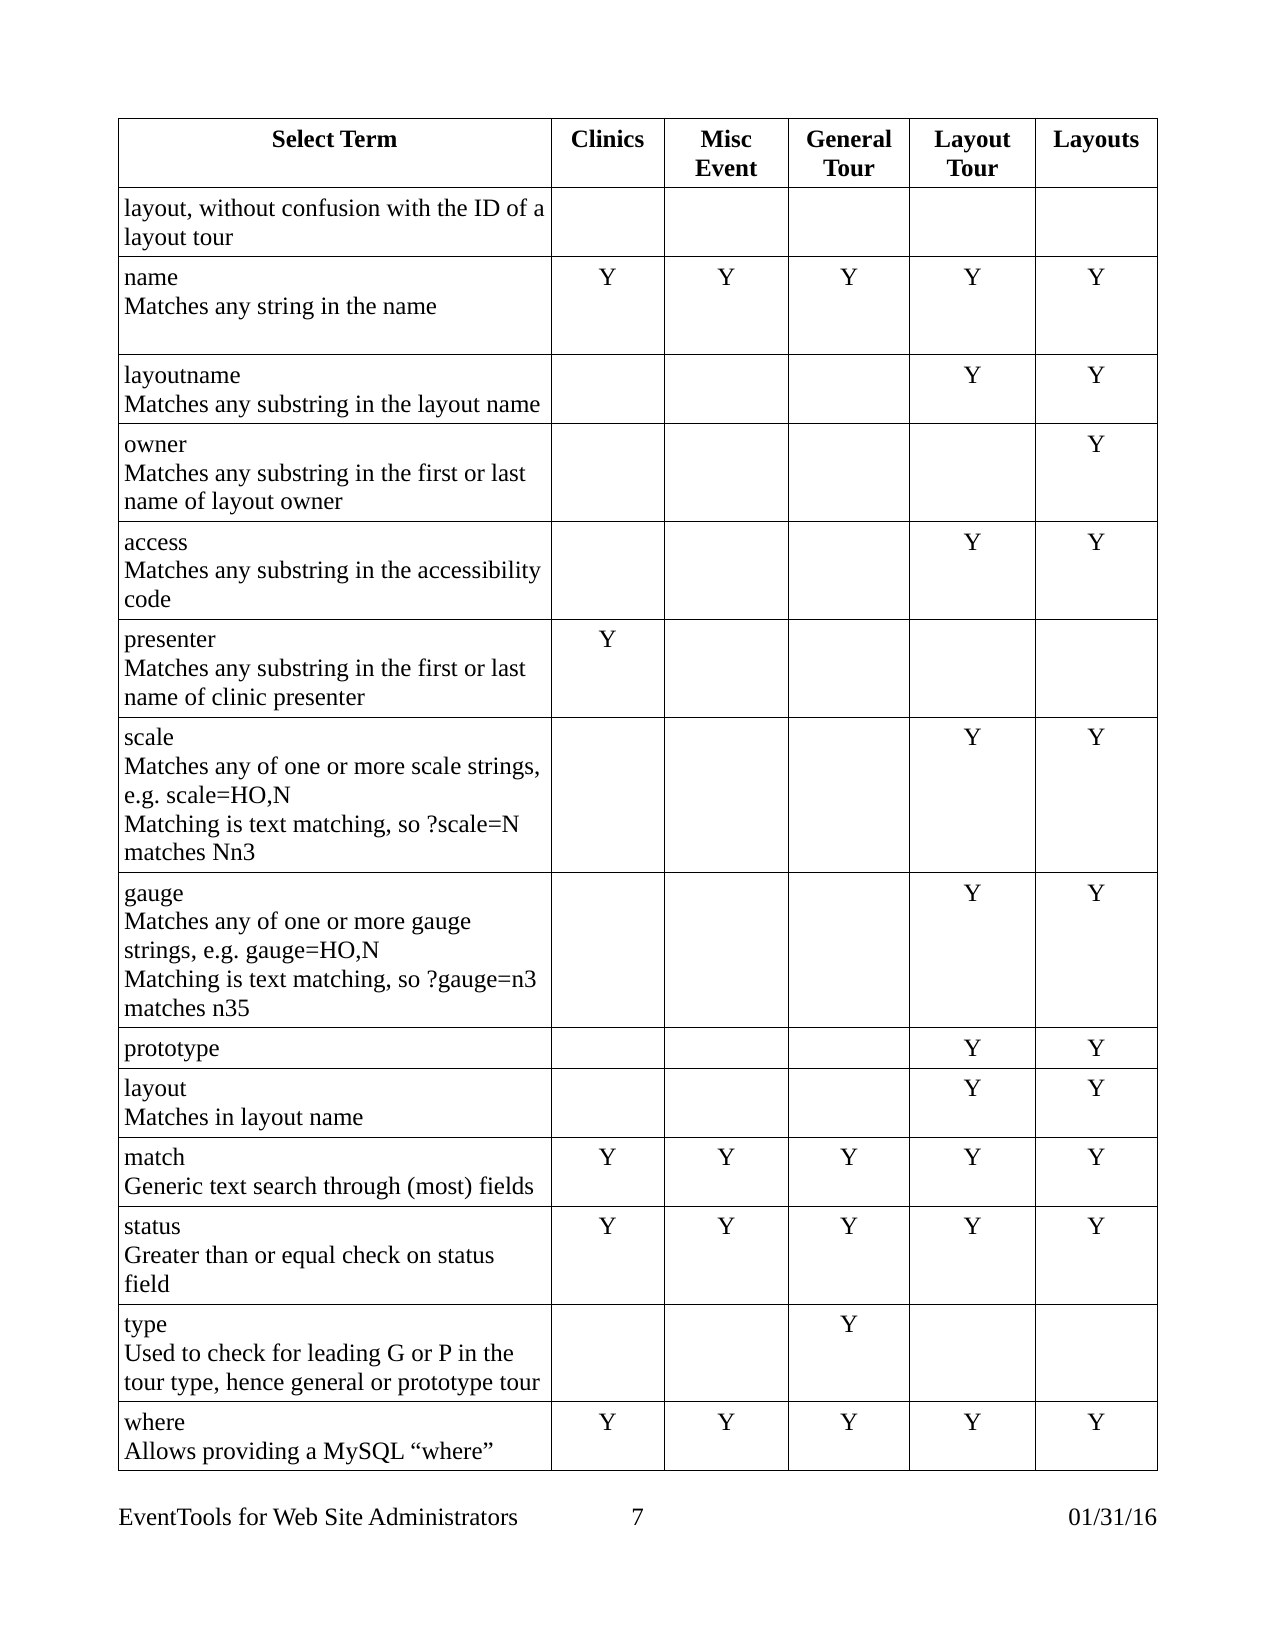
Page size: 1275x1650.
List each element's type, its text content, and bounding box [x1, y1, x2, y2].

table_cell Y [910, 522, 1035, 619]
table_cell [665, 873, 788, 1027]
table_cell [552, 1028, 664, 1067]
table_cell [1036, 1305, 1157, 1401]
table_cell Y [552, 1207, 664, 1303]
table_cell [910, 1305, 1035, 1401]
table_cell [910, 424, 1035, 521]
table_cell scale Matches any of one or more scale strings, e.g. scale=HO,N Matching is text matching, so ?scale=N matches Nn3 [119, 718, 551, 872]
table_cell Y [1036, 424, 1157, 521]
table_cell [552, 424, 664, 521]
table_cell Y [1036, 1207, 1157, 1303]
table_cell [789, 1028, 909, 1067]
table_cell [665, 1069, 788, 1137]
table_cell owner Matches any substring in the first or last name of layout owner [119, 424, 551, 521]
table_cell Y [1036, 718, 1157, 872]
table_cell [1036, 188, 1157, 256]
table_cell [552, 1069, 664, 1137]
table_cell Y [1036, 1138, 1157, 1206]
table_cell Y [910, 1207, 1035, 1303]
table_cell [789, 188, 909, 256]
table_cell where Allows providing a MySQL “where” [119, 1402, 551, 1470]
table_cell access Matches any substring in the accessibility code [119, 522, 551, 619]
table_cell Y [1036, 873, 1157, 1027]
table_cell prototype [119, 1028, 551, 1067]
table_cell [665, 620, 788, 717]
table_cell Y [1036, 1402, 1157, 1470]
table_cell Y [665, 1207, 788, 1303]
table_cell [789, 873, 909, 1027]
table_cell [552, 522, 664, 619]
table_cell Y [665, 1138, 788, 1206]
table_cell Y [910, 1069, 1035, 1137]
table_cell [789, 620, 909, 717]
table_cell gauge Matches any of one or more gauge strings, e.g. gauge=HO,N Matching is text matching, so ?gauge=n3 matches n35 [119, 873, 551, 1027]
table_header Layout Tour [910, 119, 1035, 187]
table_cell [665, 188, 788, 256]
table_cell Y [1036, 1028, 1157, 1067]
table_cell [789, 718, 909, 872]
table_cell [789, 1069, 909, 1137]
table_cell [552, 718, 664, 872]
table_cell [910, 188, 1035, 256]
table_cell [789, 424, 909, 521]
table_cell layout, without confusion with the ID of a layout tour [119, 188, 551, 256]
table_cell Y [552, 257, 664, 354]
table_cell presenter Matches any substring in the first or last name of clinic presenter [119, 620, 551, 717]
table_cell [789, 355, 909, 423]
table_cell Y [552, 1138, 664, 1206]
table_cell [552, 355, 664, 423]
table_cell [552, 1305, 664, 1401]
table_cell [910, 620, 1035, 717]
table_cell [1036, 620, 1157, 717]
table_cell [665, 355, 788, 423]
table_cell layoutname Matches any substring in the layout name [119, 355, 551, 423]
table_header Misc Event [665, 119, 788, 187]
table_cell Y [789, 1207, 909, 1303]
table_cell Y [665, 257, 788, 354]
table_cell [665, 522, 788, 619]
table_cell Y [789, 1138, 909, 1206]
table_header General Tour [789, 119, 909, 187]
table_cell Y [552, 620, 664, 717]
table_cell [665, 424, 788, 521]
table_cell Y [910, 1028, 1035, 1067]
table_cell Y [910, 355, 1035, 423]
table_cell [789, 522, 909, 619]
table_cell Y [910, 873, 1035, 1027]
table_cell Y [1036, 257, 1157, 354]
table_cell Y [910, 1138, 1035, 1206]
table_header Layouts [1036, 119, 1157, 187]
table_cell [552, 873, 664, 1027]
table_cell Y [910, 718, 1035, 872]
table_cell Y [789, 1402, 909, 1470]
table_cell Y [665, 1402, 788, 1470]
table_cell layout Matches in layout name [119, 1069, 551, 1137]
table_header Clinics [552, 119, 664, 187]
table_cell [665, 718, 788, 872]
table_cell [665, 1028, 788, 1067]
table_cell name Matches any string in the name [119, 257, 551, 354]
table_cell Y [1036, 1069, 1157, 1137]
table_cell type Used to check for leading G or P in the tour type, hence general or prototype tour [119, 1305, 551, 1401]
table_cell [665, 1305, 788, 1401]
table_header Select Term [119, 119, 551, 187]
table_cell Y [910, 1402, 1035, 1470]
table_cell Y [1036, 355, 1157, 423]
table_cell match Generic text search through (most) fields [119, 1138, 551, 1206]
table_cell Y [1036, 522, 1157, 619]
table_cell status Greater than or equal check on status field [119, 1207, 551, 1303]
table_cell Y [789, 1305, 909, 1401]
table_cell Y [910, 257, 1035, 354]
table_cell Y [789, 257, 909, 354]
table_cell Y [552, 1402, 664, 1470]
table_cell [552, 188, 664, 256]
